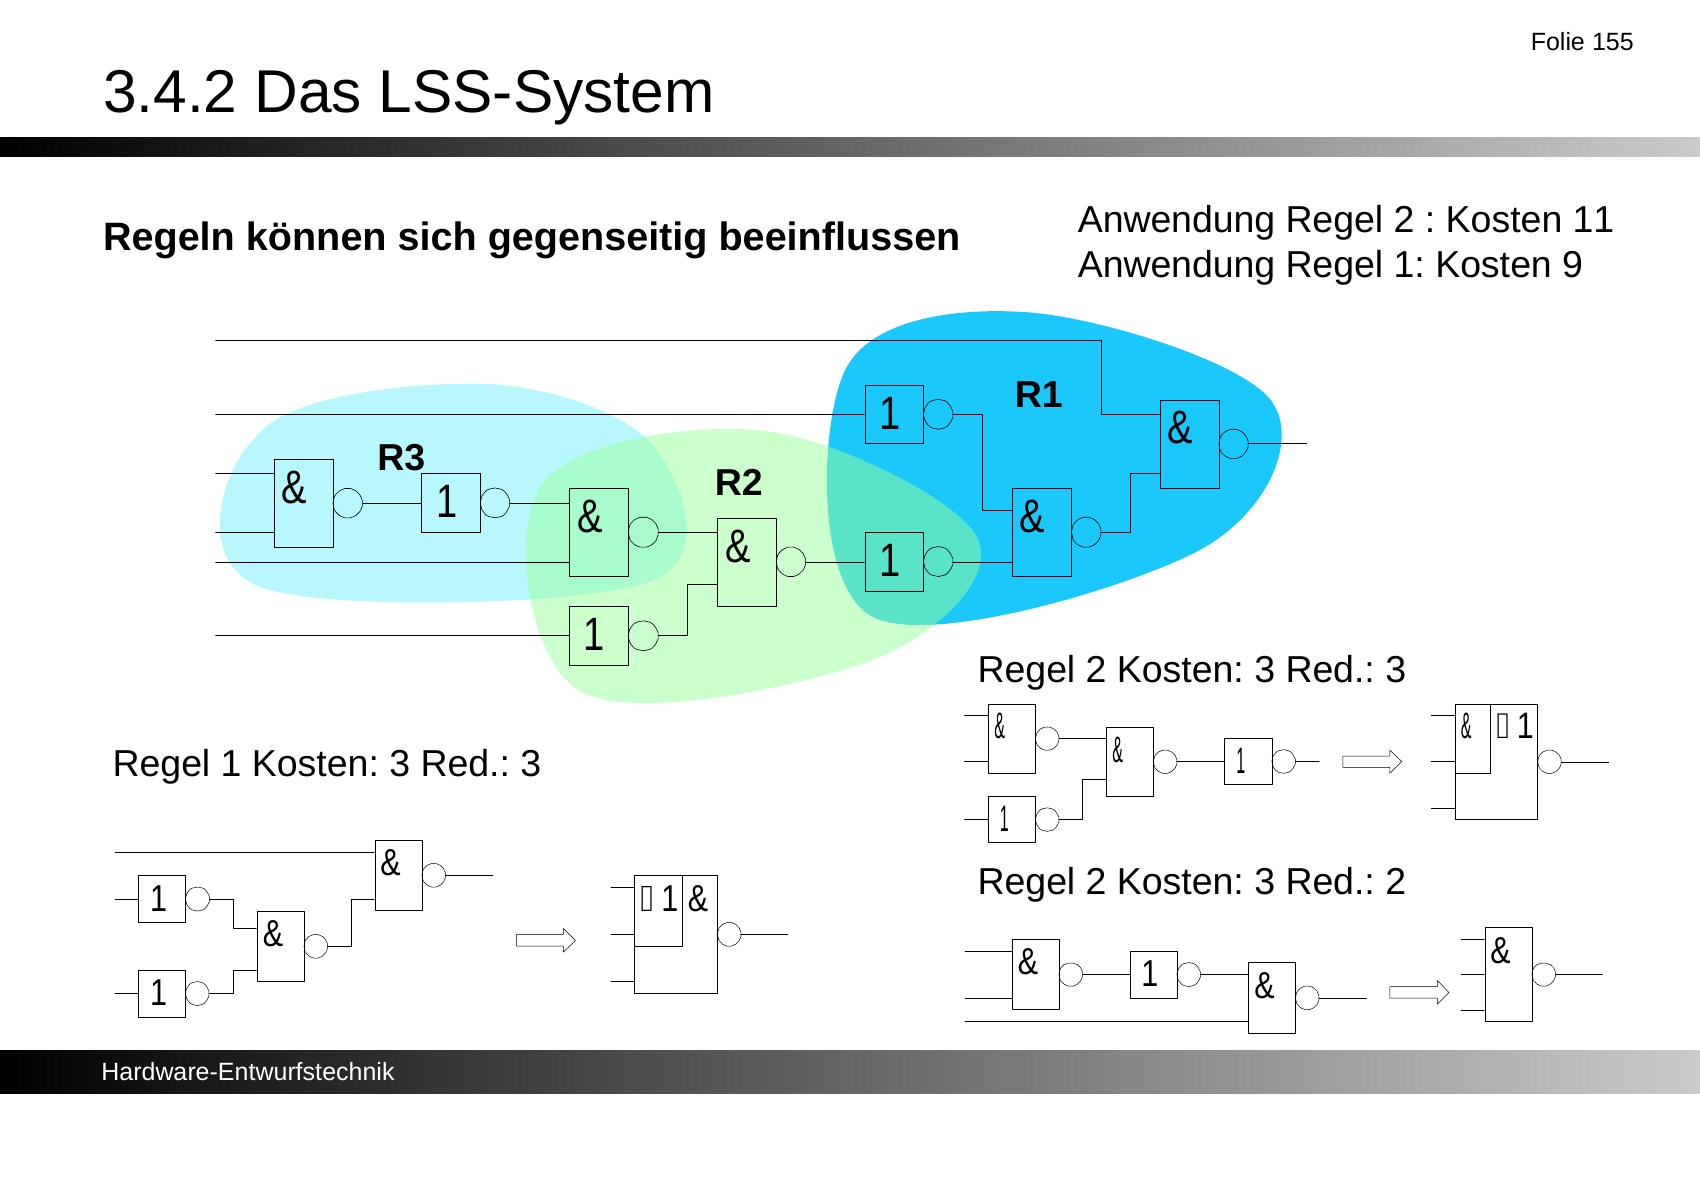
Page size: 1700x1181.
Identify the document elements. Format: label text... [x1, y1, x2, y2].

chart [212, 337, 1310, 669]
text_box Regel 2 Kosten: 3 Red.: 2 [962, 849, 1422, 911]
title 3.4.2 Das LSS-System [87, 36, 1421, 142]
text_box Anwendung Regel 2 : Kosten 11 Anwendung Regel 1: Kosten 9 [1063, 187, 1630, 293]
chart [112, 837, 791, 1020]
text_box Regel 1 Kosten: 3 Red.: 3 [97, 730, 557, 792]
text_box R1 [1000, 362, 1078, 423]
chart [962, 924, 1605, 1036]
chart [962, 699, 1611, 847]
list Regeln können sich gegenseitig beeinflussen [87, 202, 1613, 1022]
text_box R3 [362, 424, 441, 486]
text_box R2 [700, 449, 778, 511]
text_box Regel 2 Kosten: 3 Red.: 3 [962, 637, 1422, 698]
